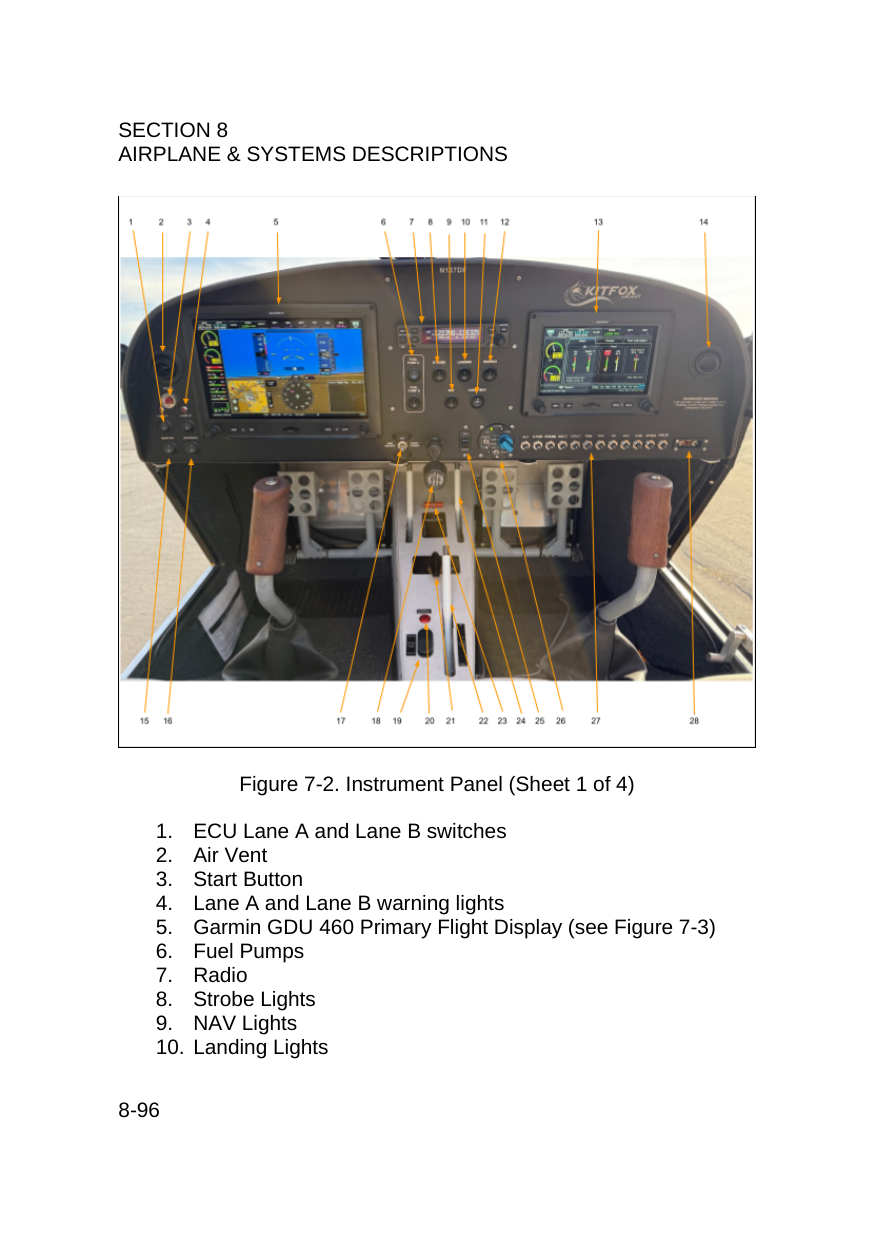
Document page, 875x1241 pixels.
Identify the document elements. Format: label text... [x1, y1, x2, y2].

picture [118, 196, 756, 748]
list Radio [156, 963, 756, 987]
list ECU Lane A and Lane B switches [156, 819, 756, 843]
list Landing Lights [156, 1035, 756, 1059]
list Start Button [156, 867, 756, 891]
list Strobe Lights [156, 987, 756, 1011]
text Figure 7-2. Instrument Panel (Sheet 1 of 4) [118, 771, 756, 795]
list Garmin GDU 460 Primary Flight Display (see Figure 7-3) [156, 915, 756, 939]
list Fuel Pumps [156, 939, 756, 963]
list Air Vent [156, 843, 756, 867]
list Lane A and Lane B warning lights [156, 891, 756, 915]
list NAV Lights [156, 1011, 756, 1035]
